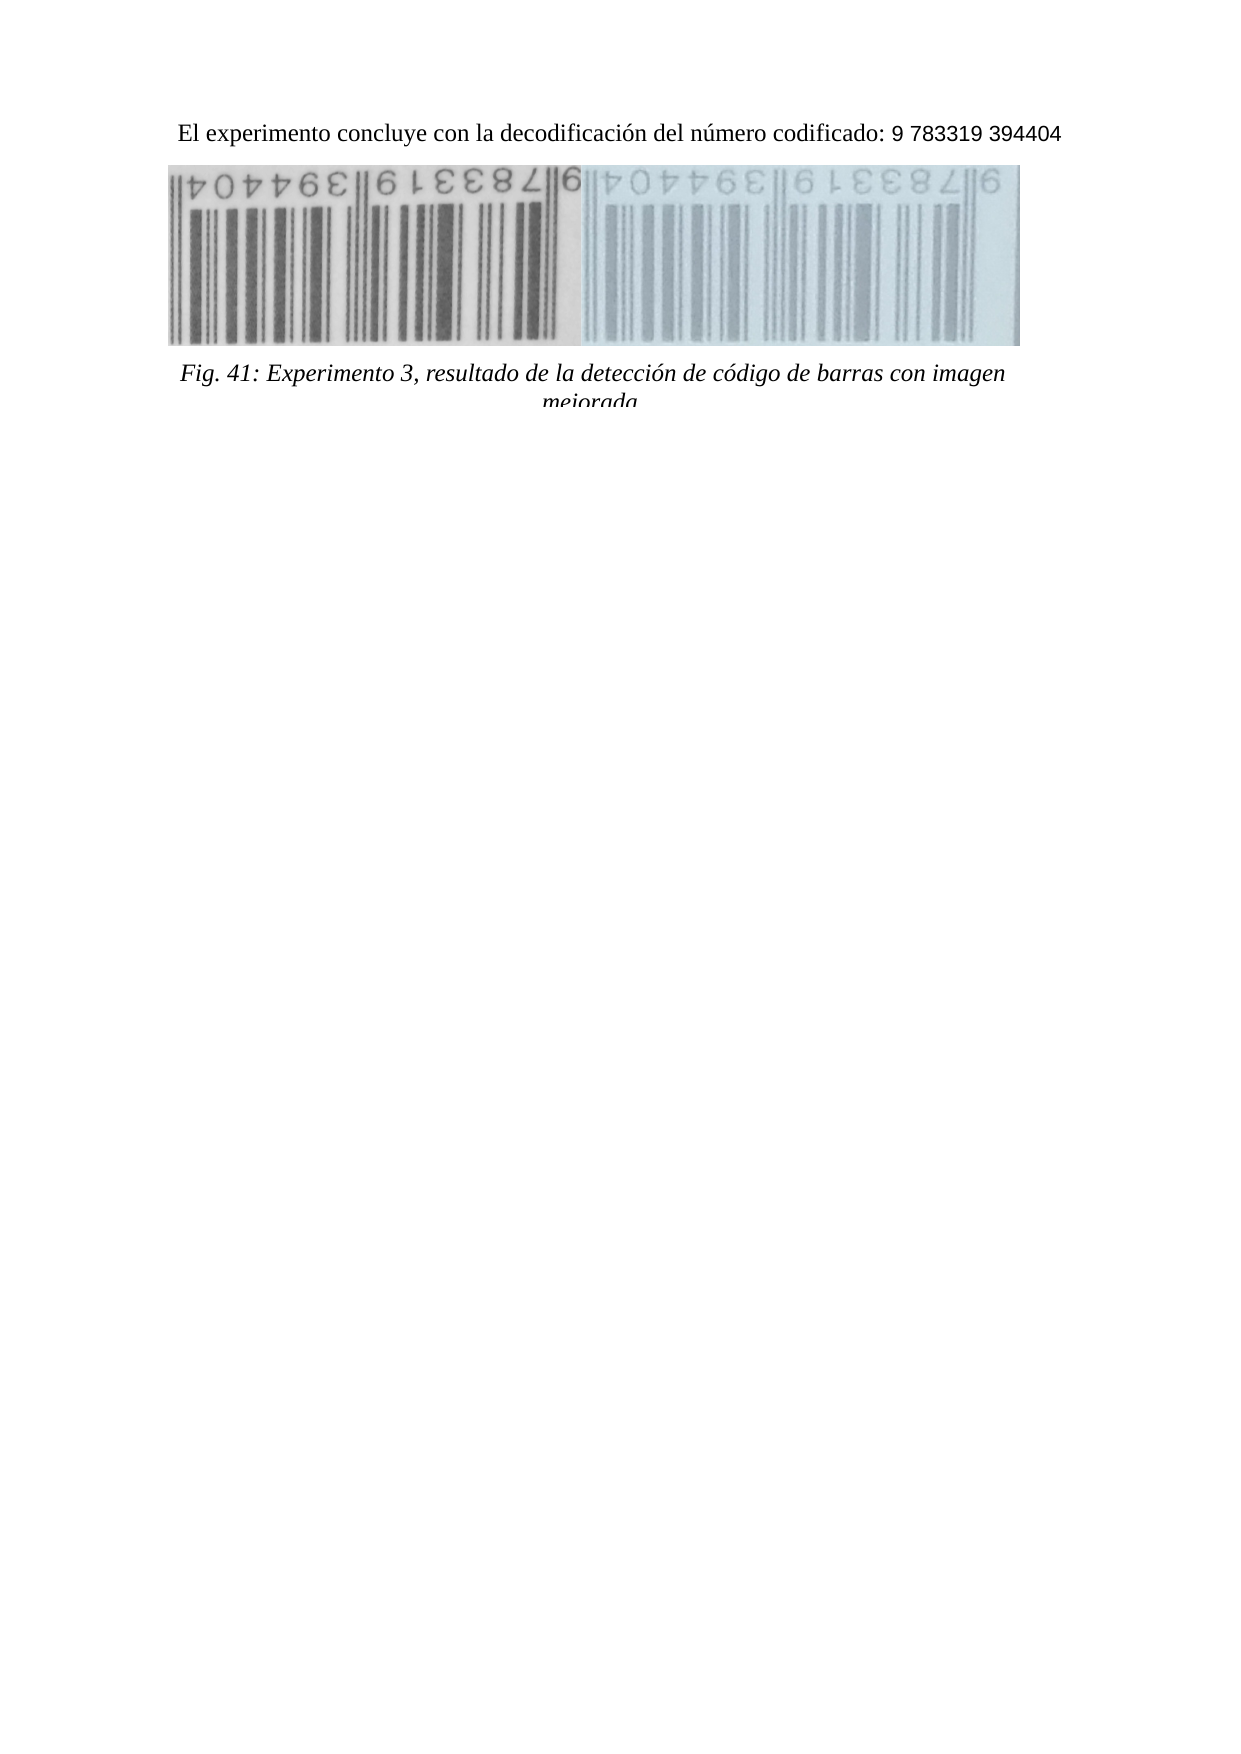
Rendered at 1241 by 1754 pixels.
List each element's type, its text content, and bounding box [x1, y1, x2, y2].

text Fig. 41: Experimento 3, resultado de la detección de código de barras con imagen mejorada. [155, 358, 1033, 406]
text [155, 165, 1033, 358]
text El experimento concluye con la decodificación del número codificado: 9 783319 394404 [118, 118, 1122, 147]
